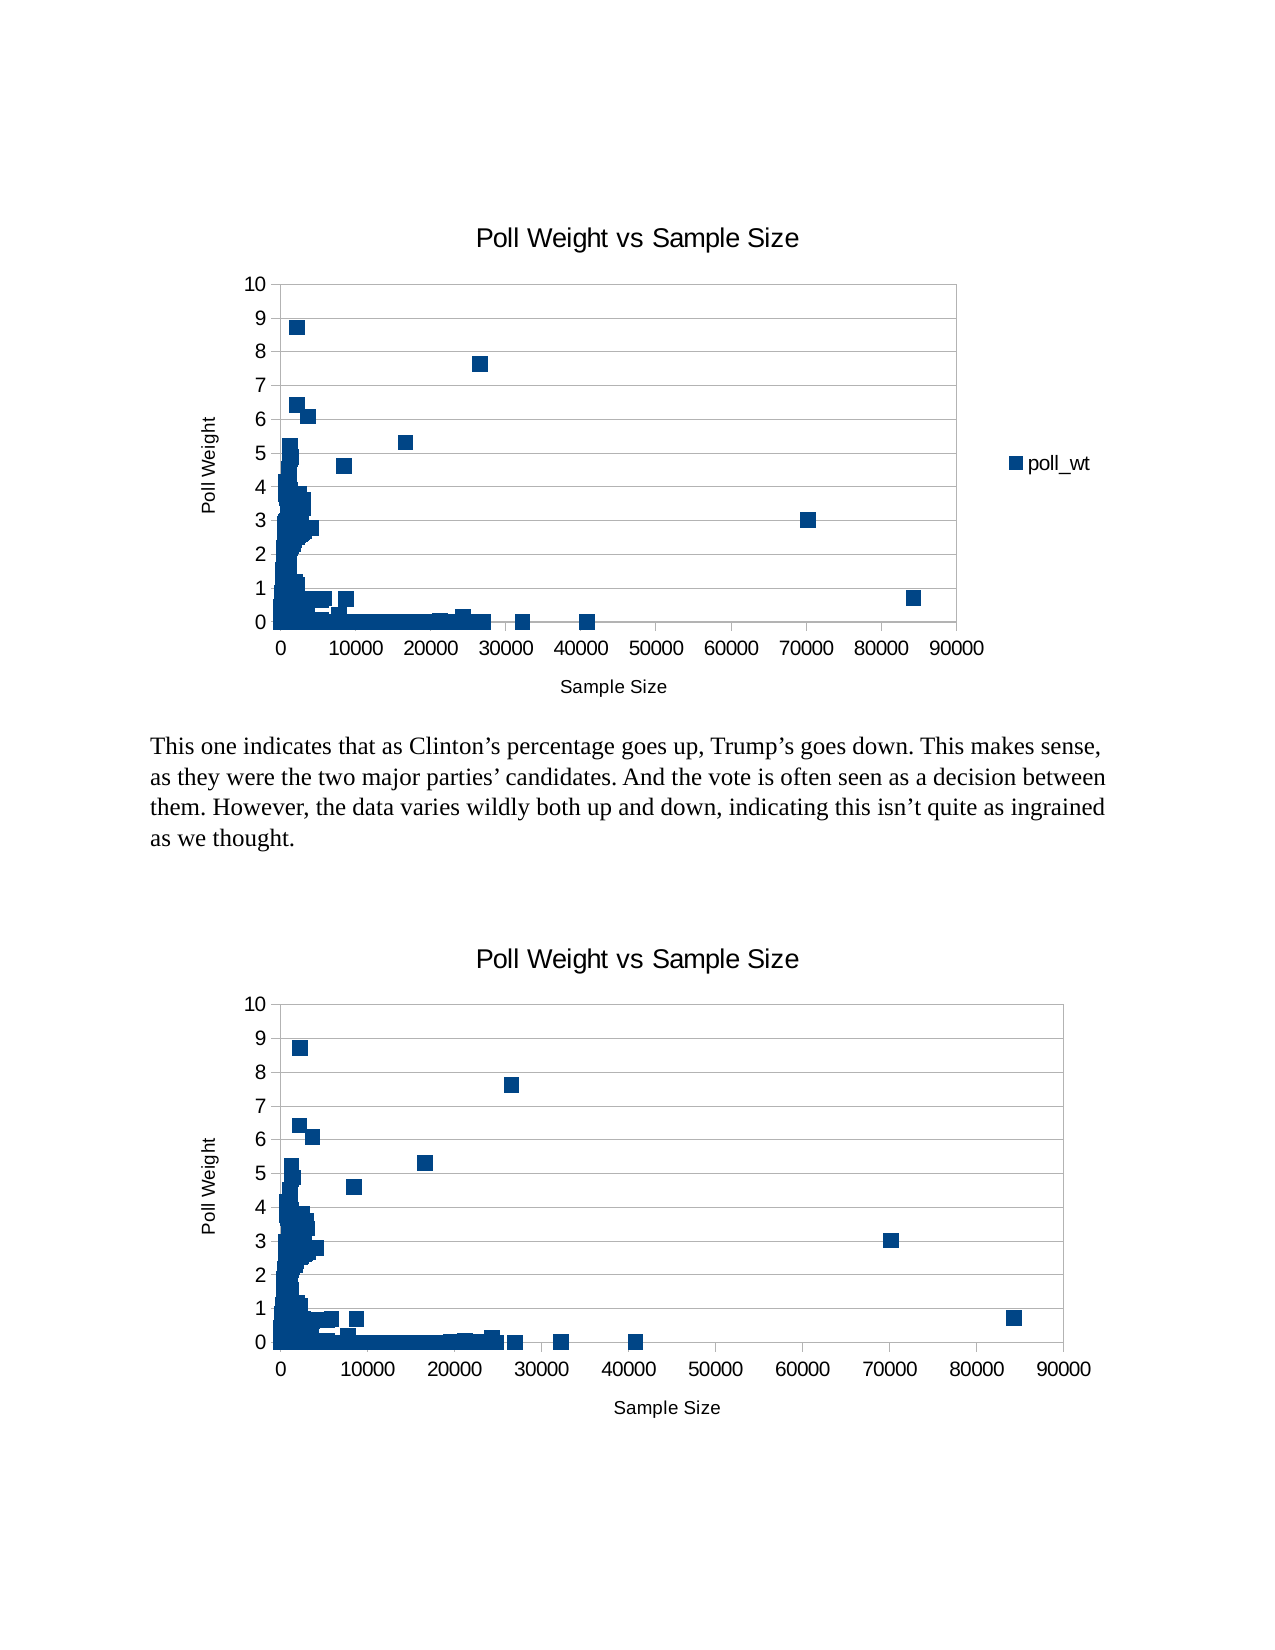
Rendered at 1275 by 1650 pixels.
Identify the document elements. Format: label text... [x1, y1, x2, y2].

text This one indicates that as Clinton’s percentage goes up, Trump’s goes down. This makes sense, as they were the two major parties’ candidates. And the vote is often seen as a decision between them. However, the data varies wildly both up and down, indicating this isn’t quite as ingrained as we thought. [150, 197, 1125, 852]
